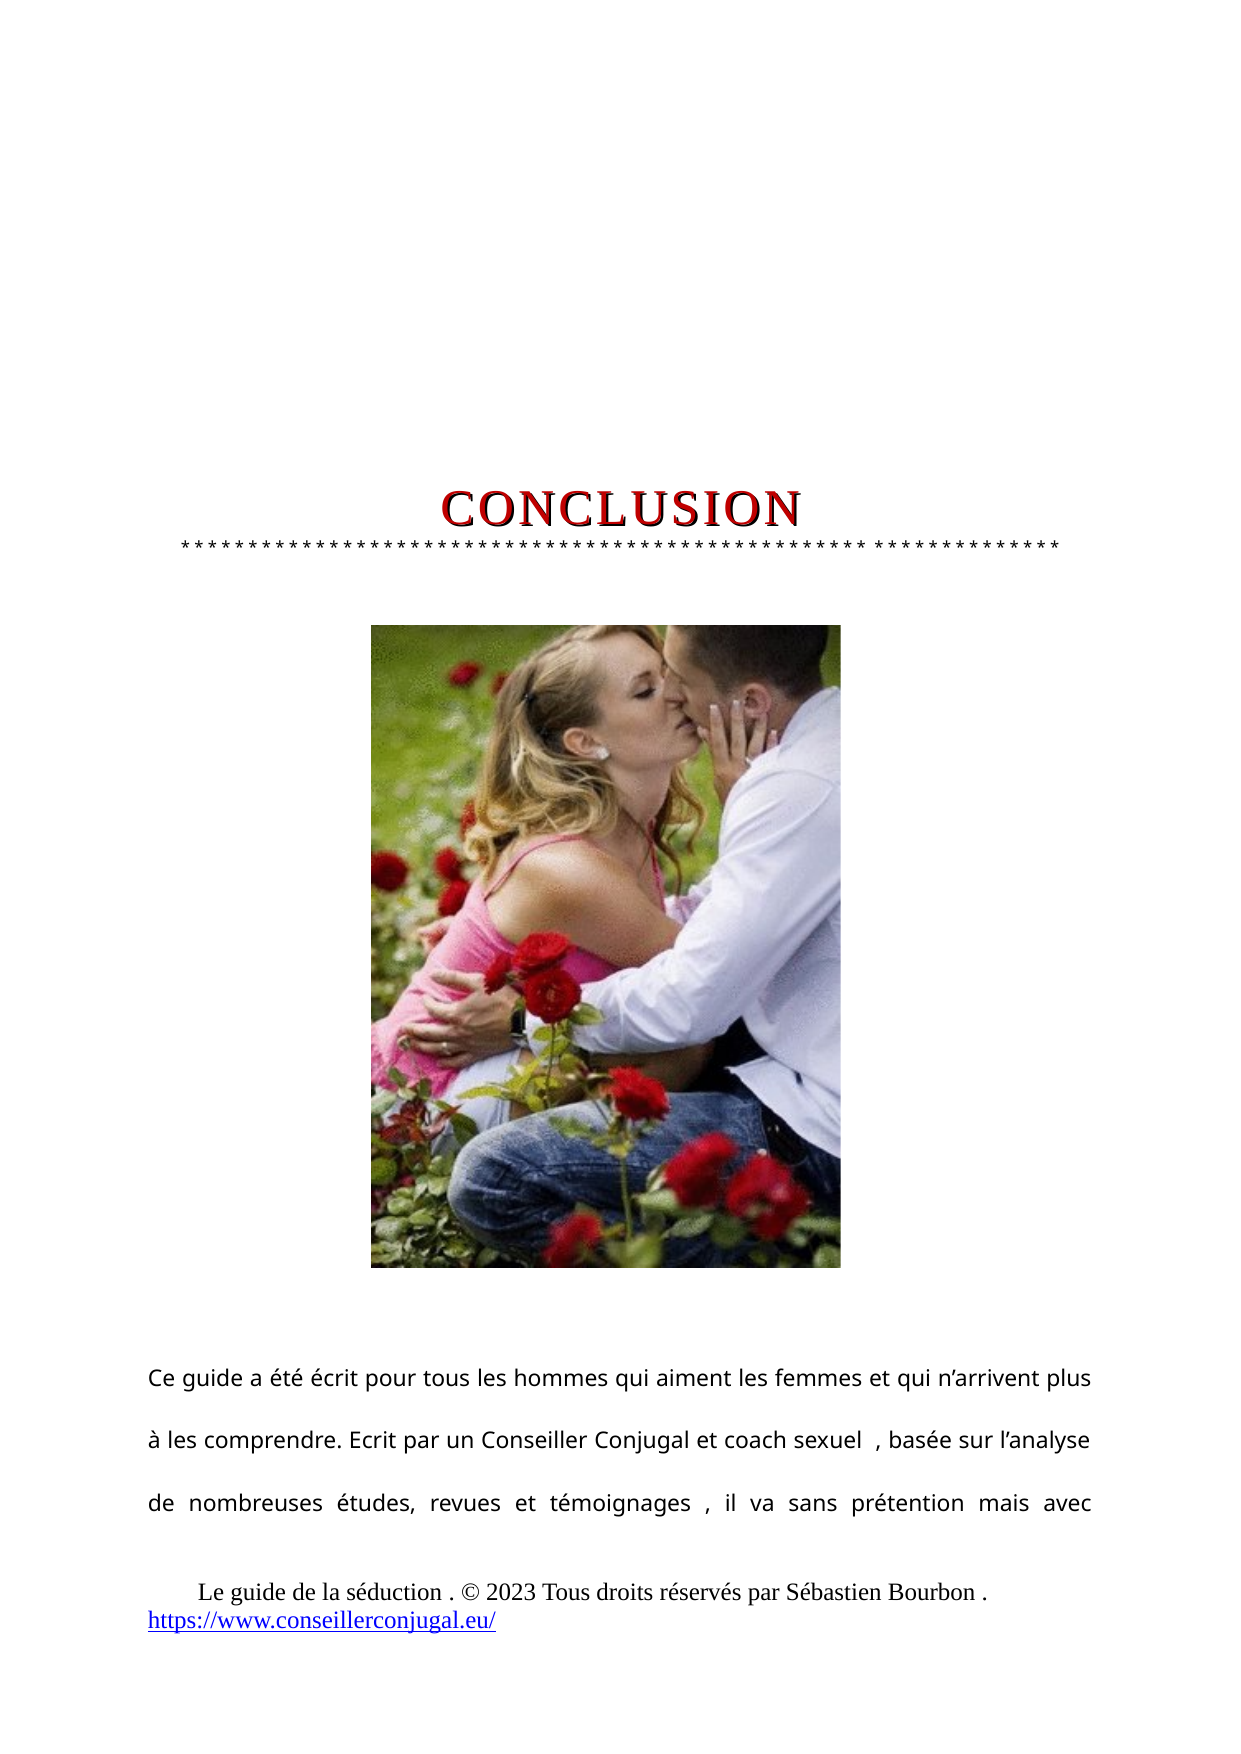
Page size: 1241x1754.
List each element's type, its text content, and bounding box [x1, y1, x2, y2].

text Ce guide a été écrit pour tous les hommes qui aiment les femmes et qui n’arrivent plus à les comprendre. Ecrit par un Conseiller Conjugal et coach sexuel , basée sur l’analyse de nombreuses études, revues et témoignages , il va sans prétention mais avec [148, 1362, 1092, 1518]
text * * * * * * * * * * * * * * * * * * * * * * * * * * * * * * * * * * * * * * * * * * * * * * * * * * * * * * * * * * * * * * * * * [148, 535, 1092, 558]
subtitle CONCLUSION [148, 478, 1092, 535]
picture [371, 625, 841, 1268]
